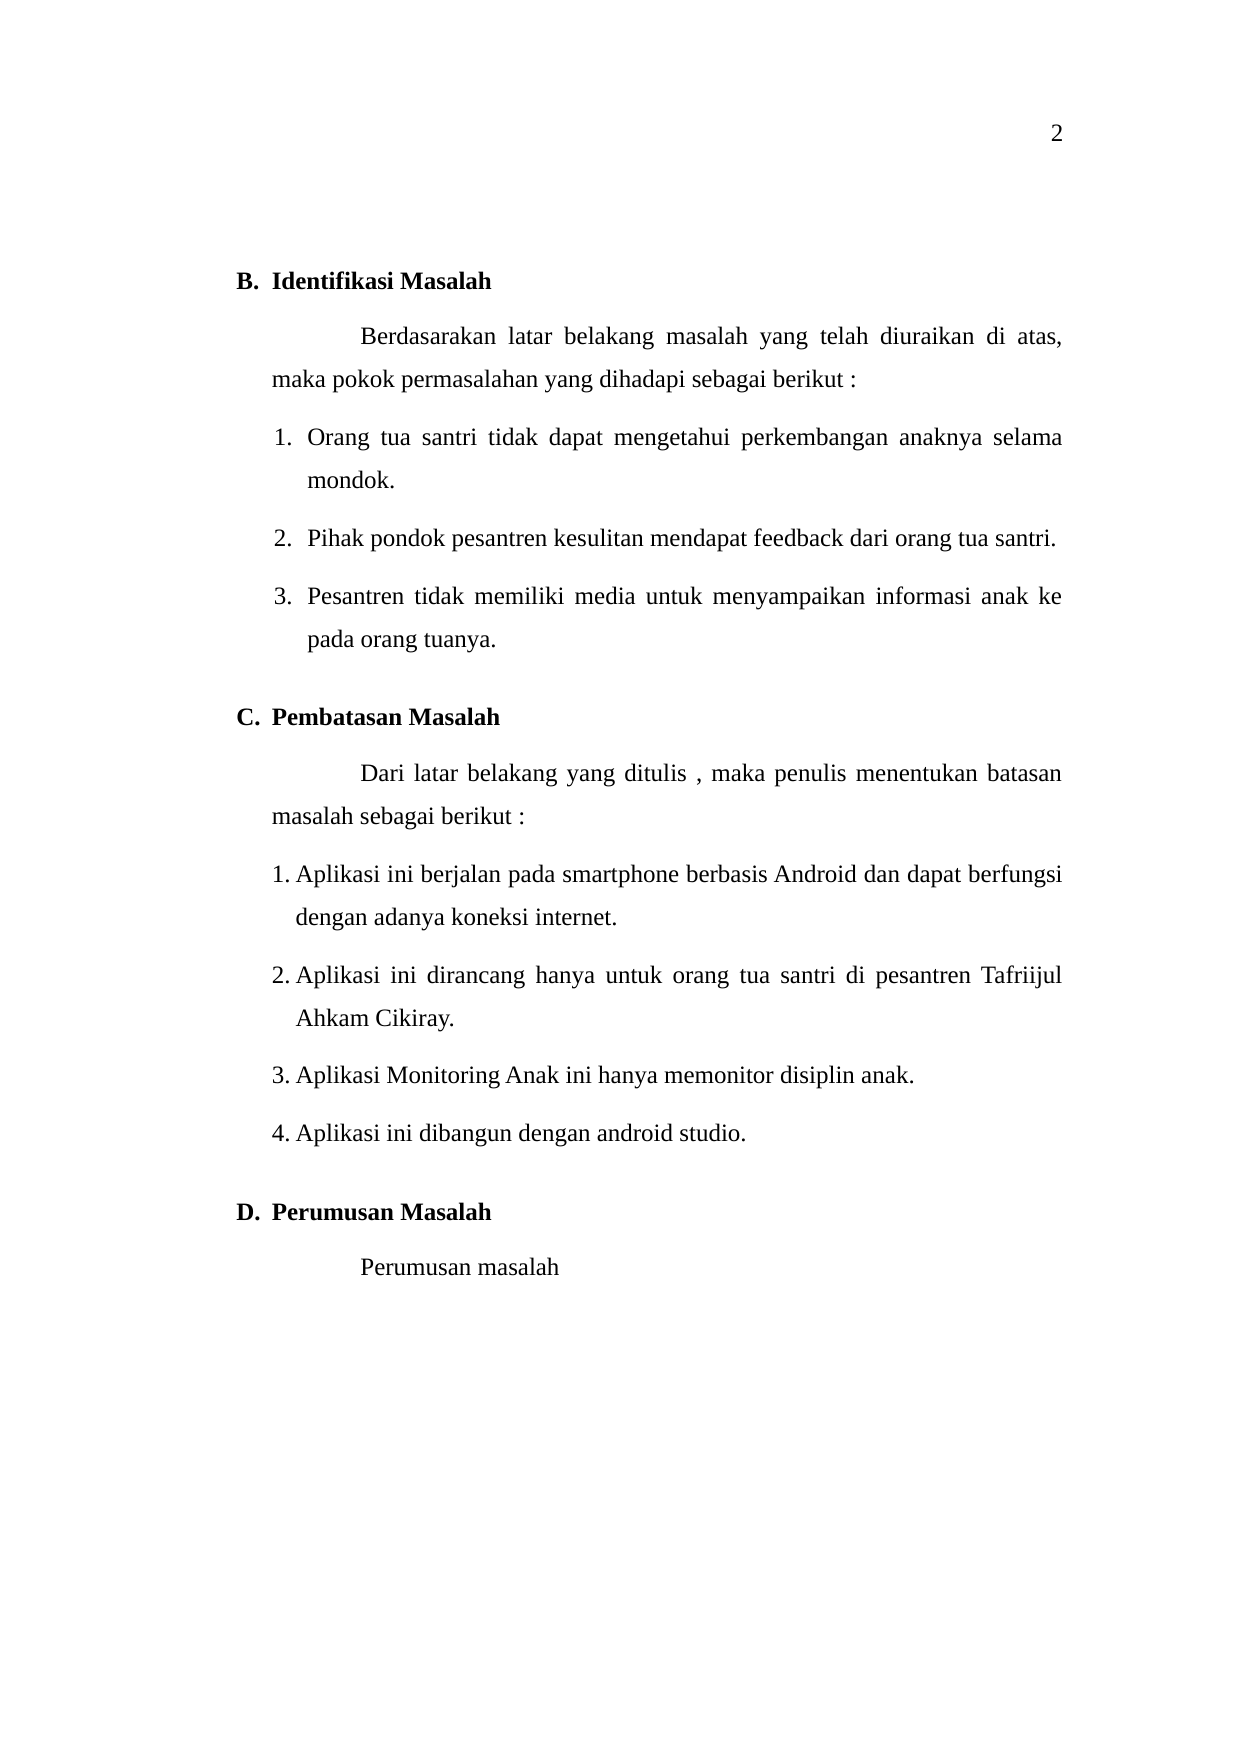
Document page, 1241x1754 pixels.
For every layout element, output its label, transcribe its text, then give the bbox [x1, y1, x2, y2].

text Dari latar belakang yang ditulis , maka penulis menentukan batasan masalah sebagai berikut : [272, 758, 1063, 830]
subtitle perumusan masalah [236, 1197, 1063, 1226]
list Pesantren tidak memiliki media untuk menyampaikan informasi anak ke pada orang tuanya. [274, 581, 1063, 653]
list Aplikasi ini dirancang hanya untuk orang tua santri di pesantren Tafriijul Ahkam Cikiray. [272, 960, 1063, 1032]
subtitle identifikasi masalah [236, 266, 1063, 294]
subtitle pembatasan masalah [236, 702, 1063, 731]
list Orang tua santri tidak dapat mengetahui perkembangan anaknya selama mondok. [274, 422, 1063, 494]
list Aplikasi ini berjalan pada smartphone berbasis Android dan dapat berfungsi dengan adanya koneksi internet. [272, 859, 1063, 931]
list Aplikasi Monitoring Anak ini hanya memonitor disiplin anak. [272, 1061, 1063, 1089]
text Berdasarakan latar belakang masalah yang telah diuraikan di atas, maka pokok permasalahan yang dihadapi sebagai berikut : [272, 321, 1063, 393]
list Pihak pondok pesantren kesulitan mendapat feedback dari orang tua santri. [274, 523, 1063, 552]
list Aplikasi ini dibangun dengan android studio. [272, 1118, 1063, 1147]
text Perumusan masalah [272, 1252, 1063, 1281]
